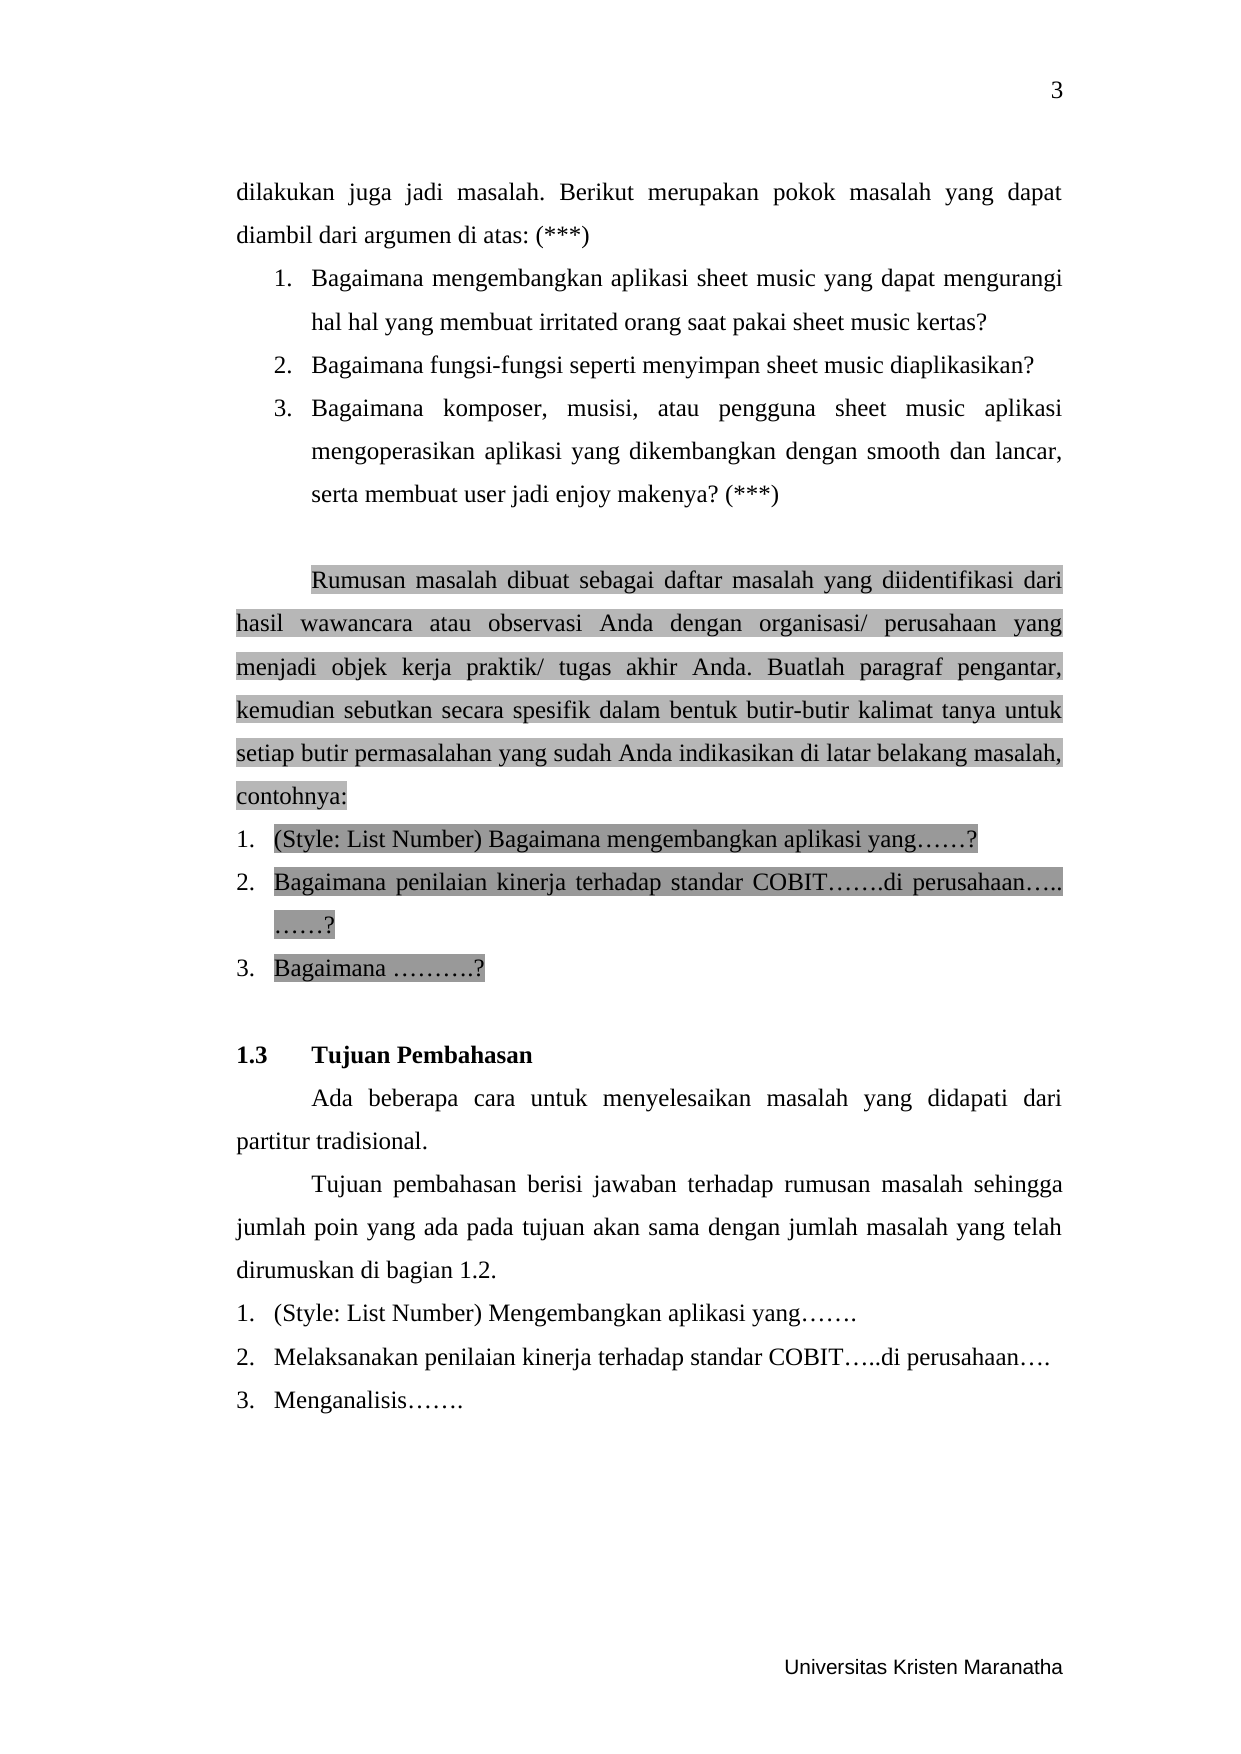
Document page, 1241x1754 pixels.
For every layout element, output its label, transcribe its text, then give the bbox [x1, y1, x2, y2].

text Rumusan masalah dibuat sebagai daftar masalah yang diidentifikasi dari hasil wawancara atau observasi Anda dengan organisasi/ perusahaan yang menjadi objek kerja praktik/ tugas akhir Anda. Buatlah paragraf pengantar, kemudian sebutkan secara spesifik dalam bentuk butir-butir kalimat tanya untuk setiap butir permasalahan yang sudah Anda indikasikan di latar belakang masalah, contohnya: [236, 565, 1063, 810]
list Bagaimana mengembangkan aplikasi sheet music yang dapat mengurangi hal hal yang membuat irritated orang saat pakai sheet music kertas? [274, 263, 1063, 335]
list Bagaimana penilaian kinerja terhadap standar COBIT…….di perusahaan…..……? [236, 867, 1063, 939]
list Bagaimana ……….? [236, 953, 1063, 982]
list (Style: List Number) Bagaimana mengembangkan aplikasi yang……? [236, 824, 1063, 853]
list (Style: List Number) Mengembangkan aplikasi yang……. [236, 1298, 1063, 1327]
subtitle Tujuan Pembahasan [236, 1040, 1063, 1068]
list Bagaimana komposer, musisi, atau pengguna sheet music aplikasi mengoperasikan aplikasi yang dikembangkan dengan smooth dan lancar, serta membuat user jadi enjoy makenya? (***) [274, 393, 1063, 508]
list Melaksanakan penilaian kinerja terhadap standar COBIT…..di perusahaan…. [236, 1342, 1063, 1370]
list Menganalisis……. [236, 1385, 1063, 1413]
text dilakukan juga jadi masalah. Berikut merupakan pokok masalah yang dapat diambil dari argumen di atas: (***) [236, 177, 1063, 249]
list Bagaimana fungsi-fungsi seperti menyimpan sheet music diaplikasikan? [274, 350, 1063, 378]
text Ada beberapa cara untuk menyelesaikan masalah yang didapati dari partitur tradisional. [236, 1083, 1063, 1155]
text Tujuan pembahasan berisi jawaban terhadap rumusan masalah sehingga jumlah poin yang ada pada tujuan akan sama dengan jumlah masalah yang telah dirumuskan di bagian 1.2. [236, 1169, 1063, 1284]
